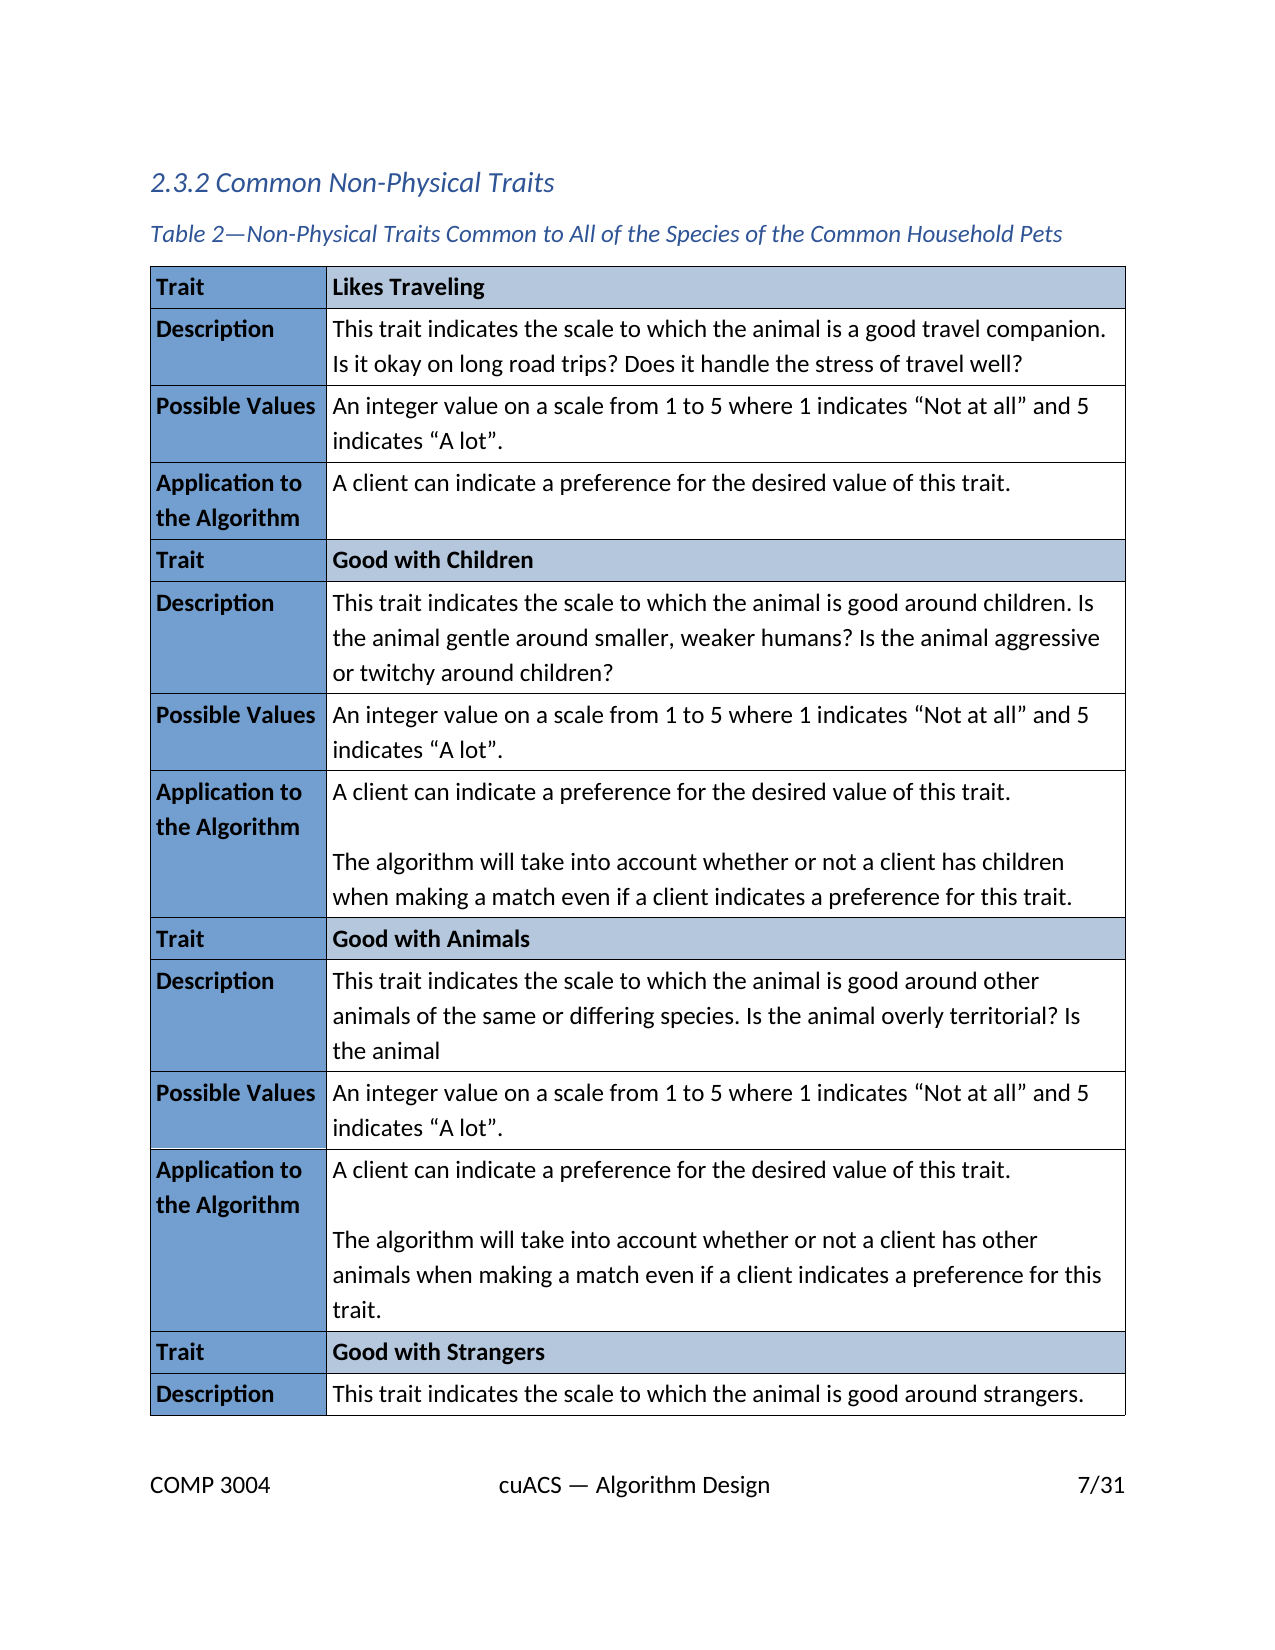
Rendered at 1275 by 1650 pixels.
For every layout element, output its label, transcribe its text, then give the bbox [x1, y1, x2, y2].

table_cell This trait indicates the scale to which the animal is a good travel companion. Is it okay on long road trips? Does it handle the stress of travel well? [327, 309, 1125, 385]
table_cell An integer value on a scale from 1 to 5 where 1 indicates “Not at all” and 5 indicates “A lot”. [327, 386, 1125, 462]
table_cell Trait [151, 918, 326, 959]
table_cell Description [151, 1374, 326, 1415]
table_cell This trait indicates the scale to which the animal is good around other animals of the same or differing species. Is the animal overly territorial? Is the animal [327, 960, 1125, 1071]
table_cell A client can indicate a preference for the desired value of this trait. The algorithm will take into account whether or not a client has other animals when making a match even if a client indicates a preference for this trait. [327, 1150, 1125, 1331]
table_cell A client can indicate a preference for the desired value of this trait. The algorithm will take into account whether or not a client has children when making a match even if a client indicates a preference for this trait. [327, 771, 1125, 917]
table_cell Application to the Algorithm [151, 1150, 326, 1331]
table_cell An integer value on a scale from 1 to 5 where 1 indicates “Not at all” and 5 indicates “A lot”. [327, 1072, 1125, 1148]
table_cell Good with Strangers [327, 1332, 1125, 1373]
table_cell Trait [151, 1332, 326, 1373]
table_cell Trait [151, 540, 326, 581]
text Table 2—Non-Physical Traits Common to All of the Species of the Common Household Pets [150, 218, 1125, 248]
subtitle 2.3.2 Common Non-Physical Traits [150, 164, 1125, 200]
table_cell Description [151, 309, 326, 385]
table_cell This trait indicates the scale to which the animal is good around strangers. [327, 1374, 1125, 1415]
table_cell Good with Animals [327, 918, 1125, 959]
table_cell Possible Values [151, 694, 326, 770]
table_cell Possible Values [151, 1072, 326, 1148]
table_cell A client can indicate a preference for the desired value of this trait. [327, 463, 1125, 539]
table_cell This trait indicates the scale to which the animal is good around children. Is the animal gentle around smaller, weaker humans? Is the animal aggressive or twitchy around children? [327, 582, 1125, 693]
table_header Trait [151, 267, 326, 308]
table_cell Application to the Algorithm [151, 463, 326, 539]
table_cell An integer value on a scale from 1 to 5 where 1 indicates “Not at all” and 5 indicates “A lot”. [327, 694, 1125, 770]
table_header Likes Traveling [327, 267, 1125, 308]
table_cell Description [151, 960, 326, 1071]
table_cell Description [151, 582, 326, 693]
table_cell Possible Values [151, 386, 326, 462]
table_cell Good with Children [327, 540, 1125, 581]
table_cell Application to the Algorithm [151, 771, 326, 917]
